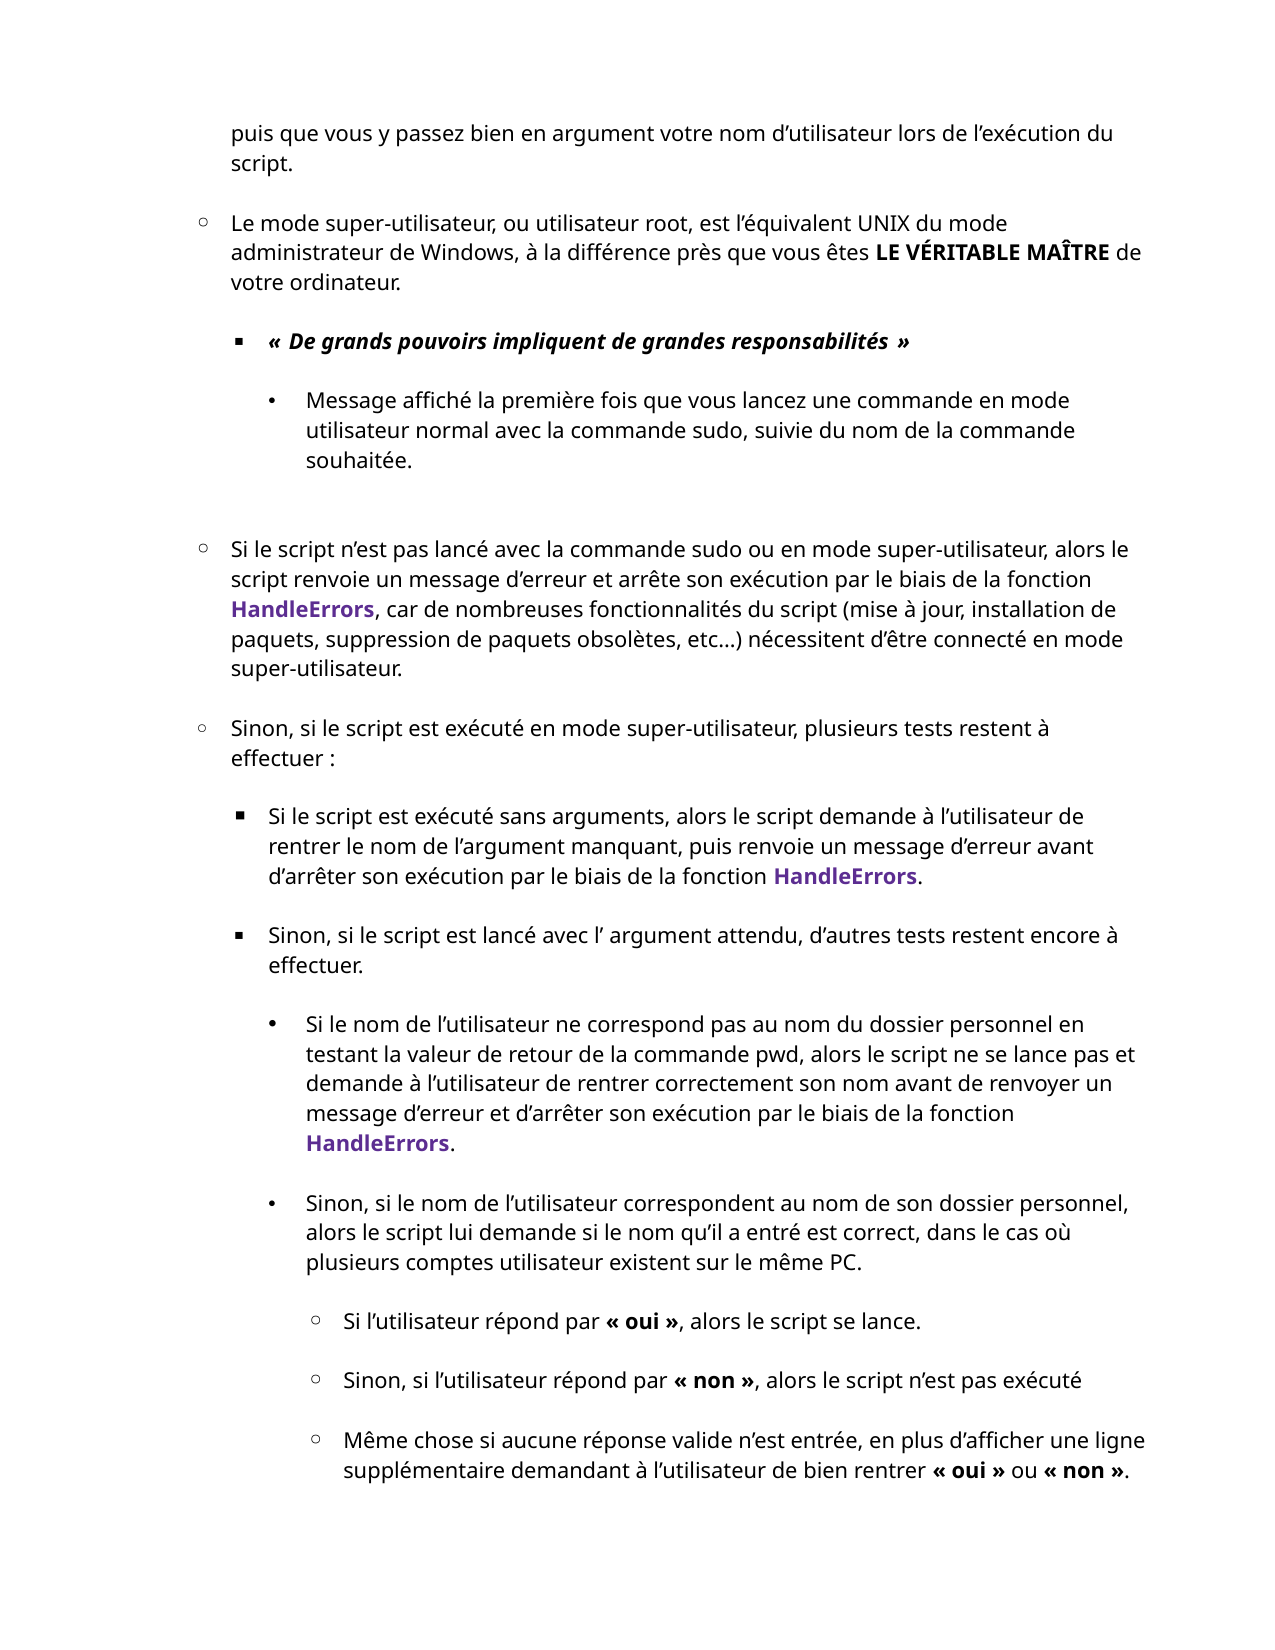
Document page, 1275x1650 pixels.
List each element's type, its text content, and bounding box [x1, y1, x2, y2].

list Message affiché la première fois que vous lancez une commande en mode utilisateur normal avec la commande sudo, suivie du nom de la commande souhaitée. [268, 385, 1157, 474]
list Même chose si aucune réponse valide n’est entrée, en plus d’afficher une ligne supplémentaire demandant à l’utilisateur de bien rentrer « oui » ou « non ». [306, 1425, 1157, 1484]
list « De grands pouvoirs impliquent de grandes responsabilités » [231, 326, 1157, 355]
list puis que vous y passez bien en argument votre nom d’utilisateur lors de l’exécution du script. [193, 118, 1157, 178]
list Si le nom de l’utilisateur ne correspond pas au nom du dossier personnel en testant la valeur de retour de la commande pwd, alors le script ne se lance pas et demande à l’utilisateur de rentrer correctement son nom avant de renvoyer un message d’erreur et d’arrêter son exécution par le biais de la fonction HandleErrors. [268, 1009, 1157, 1158]
list Si le script n’est pas lancé avec la commande sudo ou en mode super-utilisateur, alors le script renvoie un message d’erreur et arrête son exécution par le biais de la fonction HandleErrors, car de nombreuses fonctionnalités du script (mise à jour, installation de paquets, suppression de paquets obsolètes, etc…) nécessitent d’être connecté en mode super-utilisateur. [193, 534, 1157, 683]
list Sinon, si le script est exécuté en mode super-utilisateur, plusieurs tests restent à effectuer : [193, 713, 1157, 772]
list Si le script est exécuté sans arguments, alors le script demande à l’utilisateur de rentrer le nom de l’argument manquant, puis renvoie un message d’erreur avant d’arrêter son exécution par le biais de la fonction HandleErrors. [231, 801, 1157, 891]
list Sinon, si l’utilisateur répond par « non », alors le script n’est pas exécuté [306, 1365, 1157, 1395]
list Si l’utilisateur répond par « oui », alors le script se lance. [306, 1306, 1157, 1335]
list Sinon, si le nom de l’utilisateur correspondent au nom de son dossier personnel, alors le script lui demande si le nom qu’il a entré est correct, dans le cas où plusieurs comptes utilisateur existent sur le même PC. [268, 1187, 1157, 1277]
list Sinon, si le script est lancé avec l’ argument attendu, d’autres tests restent encore à effectuer. [231, 920, 1157, 980]
list Le mode super-utilisateur, ou utilisateur root, est l’équivalent UNIX du mode administrateur de Windows, à la différence près que vous êtes LE VÉRITABLE MAÎTRE de votre ordinateur. [193, 207, 1157, 297]
